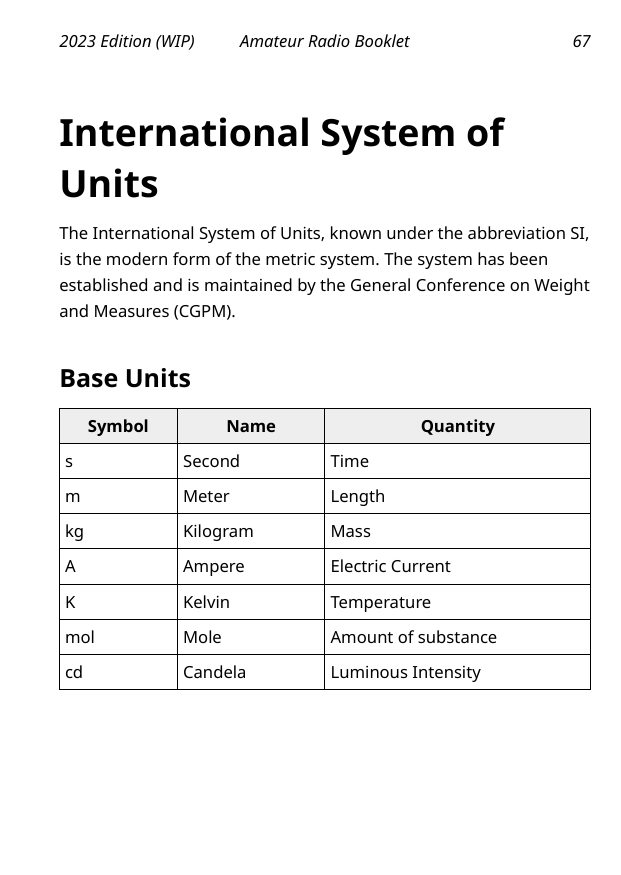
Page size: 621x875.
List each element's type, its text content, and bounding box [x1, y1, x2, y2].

table_header Name [178, 409, 324, 443]
table_cell m [60, 479, 177, 513]
table_cell Kilogram [178, 514, 324, 548]
table_cell kg [60, 514, 177, 548]
subtitle Base Units [59, 361, 591, 395]
table_cell Kelvin [178, 585, 324, 619]
table_cell Amount of substance [325, 620, 590, 654]
subtitle International System of Units [59, 107, 591, 209]
table_cell K [60, 585, 177, 619]
table_cell Length [325, 479, 590, 513]
table_cell Second [178, 444, 324, 478]
table_cell Candela [178, 655, 324, 689]
table_cell Meter [178, 479, 324, 513]
table_cell Mole [178, 620, 324, 654]
table_cell Ampere [178, 549, 324, 583]
table_cell cd [60, 655, 177, 689]
table_cell Temperature [325, 585, 590, 619]
table_cell Time [325, 444, 590, 478]
table_cell Electric Current [325, 549, 590, 583]
table_cell Mass [325, 514, 590, 548]
table_cell s [60, 444, 177, 478]
table_cell mol [60, 620, 177, 654]
table_cell Luminous Intensity [325, 655, 590, 689]
table_header Symbol [60, 409, 177, 443]
text The International System of Units, known under the abbreviation SI, is the modern form of the metric system. The system has been established and is maintained by the General Conference on Weight and Measures (CGPM). [59, 221, 591, 322]
table_header Quantity [325, 409, 590, 443]
table_cell A [60, 549, 177, 583]
